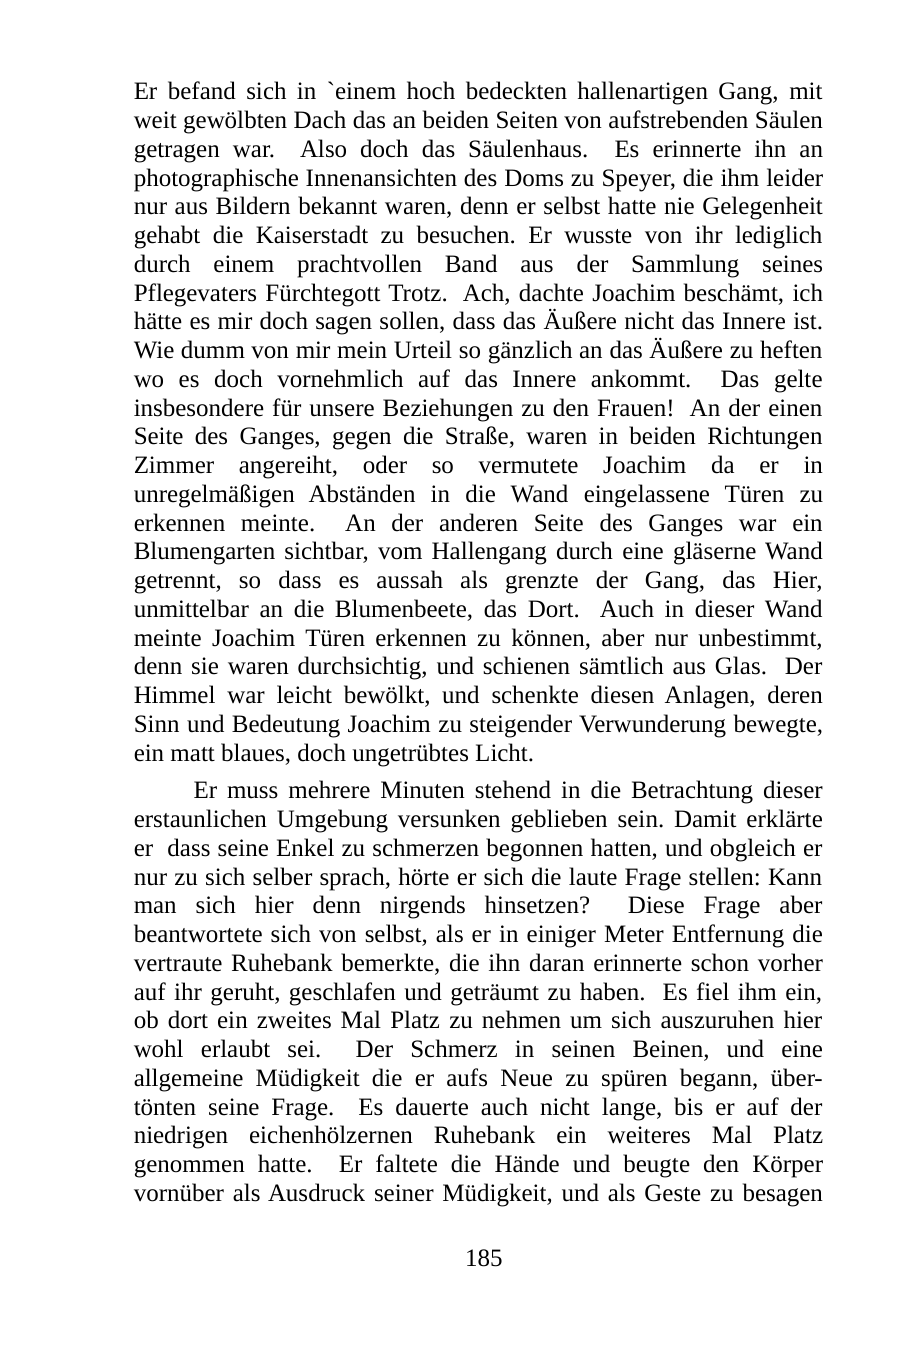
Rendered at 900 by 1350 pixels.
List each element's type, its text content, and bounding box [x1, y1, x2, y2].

text Er befand sich in `einem hoch bedeckten hallenartigen Gang, mit weit gewölbten Dach das an beiden Seiten von aufstrebenden Säulen getragen war. Also doch das Säulenhaus. Es erinnerte ihn an photographische Innenansichten des Doms zu Speyer, die ihm leider nur aus Bildern bekannt waren, denn er selbst hatte nie Gelegenheit gehabt die Kaiserstadt zu besuchen. Er wusste von ihr lediglich durch einem prachtvollen Band aus der Sammlung seines Pflegevaters Fürchtegott Trotz. Ach, dachte Joachim beschämt, ich hätte es mir doch sagen sollen, dass das Äußere nicht das Innere ist. Wie dumm von mir mein Urteil so gänzlich an das Äußere zu heften wo es doch vornehmlich auf das Innere ankommt. Das gelte insbesondere für unsere Beziehungen zu den Frauen! An der einen Seite des Ganges, gegen die Straße, waren in beiden Richtungen Zimmer angereiht, oder so vermutete Joachim da er in unregelmäßigen Abständen in die Wand eingelassene Türen zu erkennen meinte. An der anderen Seite des Ganges war ein Blumengarten sichtbar, vom Hallengang durch eine gläserne Wand getrennt, so dass es aussah als grenzte der Gang, das Hier, unmittelbar an die Blumenbeete, das Dort. Auch in dieser Wand meinte Joachim Türen erkennen zu können, aber nur unbestimmt, denn sie waren durchsichtig, und schienen sämtlich aus Glas. Der Himmel war leicht bewölkt, und schenkte diesen Anlagen, deren Sinn und Bedeutung Joachim zu steigender Verwunderung bewegte, ein matt blaues, doch ungetrübtes Licht. [133, 76, 823, 766]
text Er muss mehrere Minuten stehend in die Betrachtung dieser erstaunlichen Umgebung versunken geblieben sein. Damit erklärte er dass seine Enkel zu schmerzen begonnen hatten, und obgleich er nur zu sich selber sprach, hörte er sich die laute Frage stellen: Kann man sich hier denn nirgends hinsetzen? Diese Frage aber beantwortete sich von selbst, als er in einiger Meter Entfernung die vertraute Ruhebank bemerkte, die ihn daran erinnerte schon vorher auf ihr geruht, geschlafen und geträumt zu haben. Es fiel ihm ein, ob dort ein zweites Mal Platz zu nehmen um sich auszuruhen hier wohl erlaubt sei. Der Schmerz in seinen Beinen, und eine allgemeine Müdigkeit die er aufs Neue zu spüren begann, über-tönten seine Frage. Es dauerte auch nicht lange, bis er auf der niedrigen eichenhölzernen Ruhebank ein weiteres Mal Platz genommen hatte. Er faltete die Hände und beugte den Körper vornüber als Ausdruck seiner Müdigkeit, und als Geste zu besagen [133, 775, 823, 1207]
